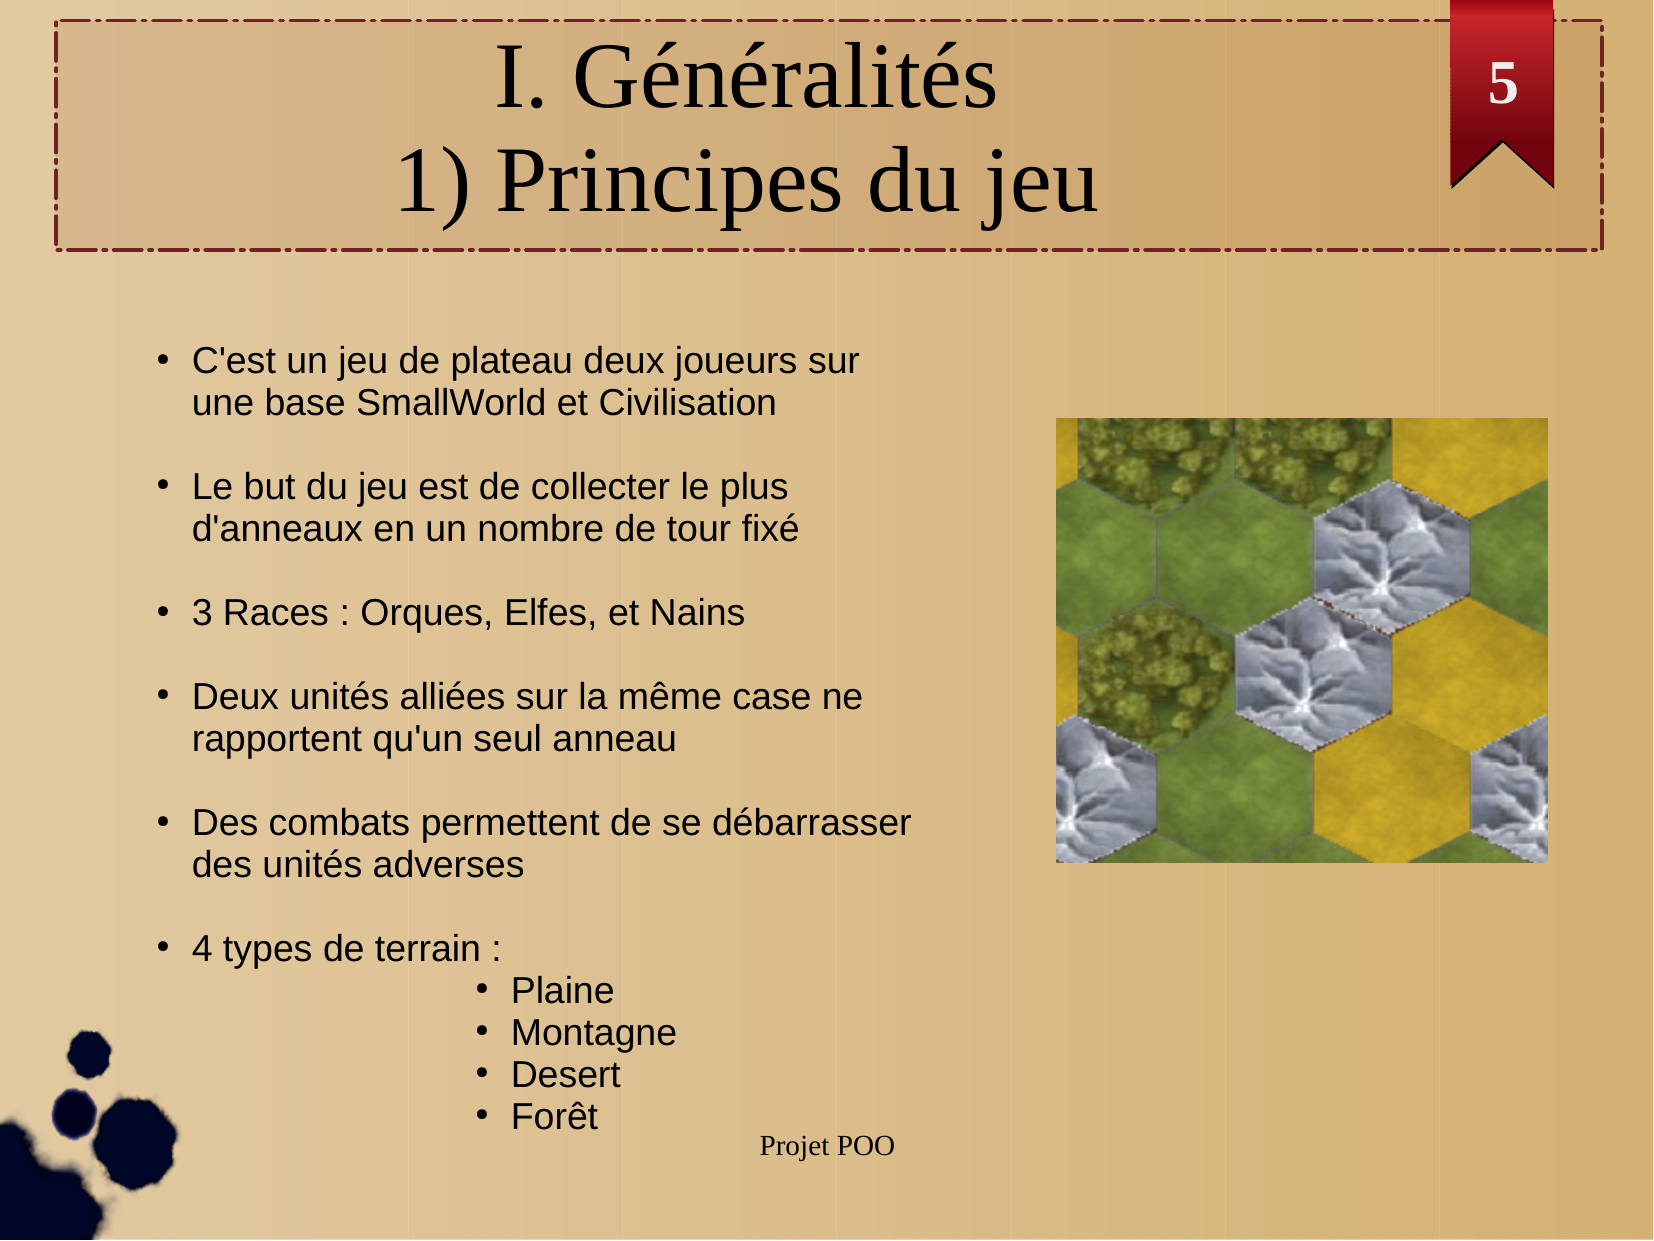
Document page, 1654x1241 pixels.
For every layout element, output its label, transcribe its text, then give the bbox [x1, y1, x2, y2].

text_box C'est un jeu de plateau deux joueurs sur une base SmallWorld et Civilisation Le but du jeu est de collecter le plus d'anneaux en un nombre de tour fixé 3 Races : Orques, Elfes, et Nains Deux unités alliées sur la même case ne rapportent qu'un seul anneau Des combats permettent de se débarrasser des unités adverses 4 types de terrain : Plaine Montagne Desert Forêt [141, 331, 934, 1146]
title I. Généralités 1) Principes du jeu [82, 23, 1412, 335]
picture [1056, 418, 1548, 863]
